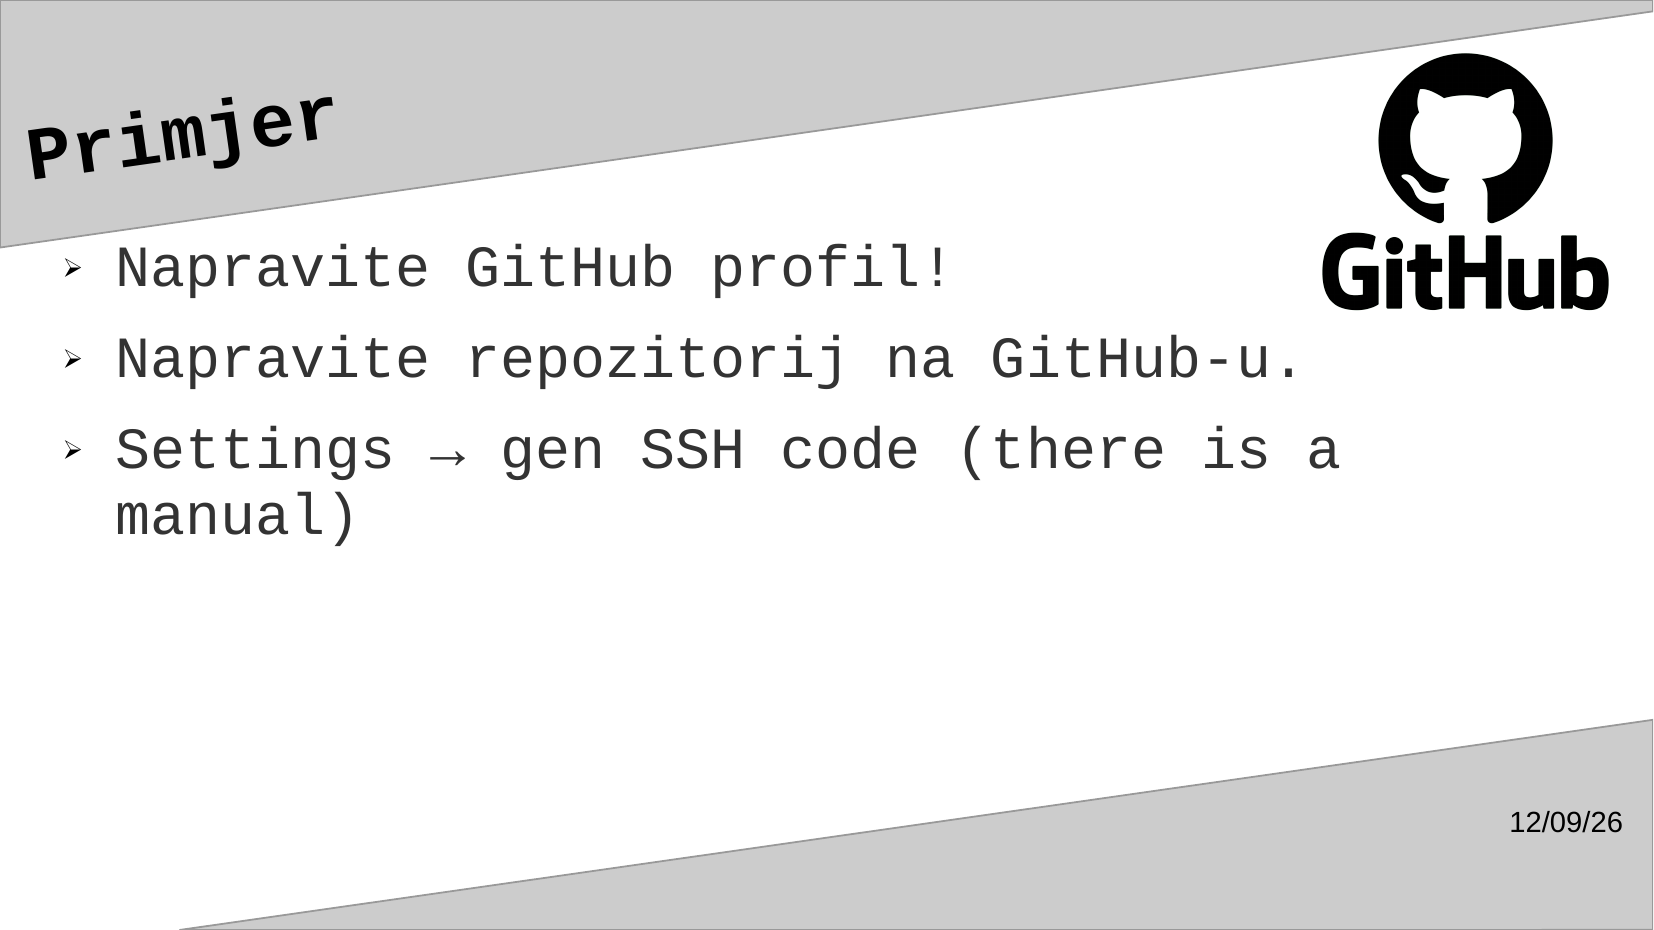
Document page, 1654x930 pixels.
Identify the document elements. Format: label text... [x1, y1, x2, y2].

picture [1230, 49, 1653, 314]
list Napravite GitHub profil! Napravite repozitorij na GitHub-u. Settings → gen SSH code (there is a manual) [44, 238, 1500, 778]
title Primjer [16, 0, 1501, 239]
